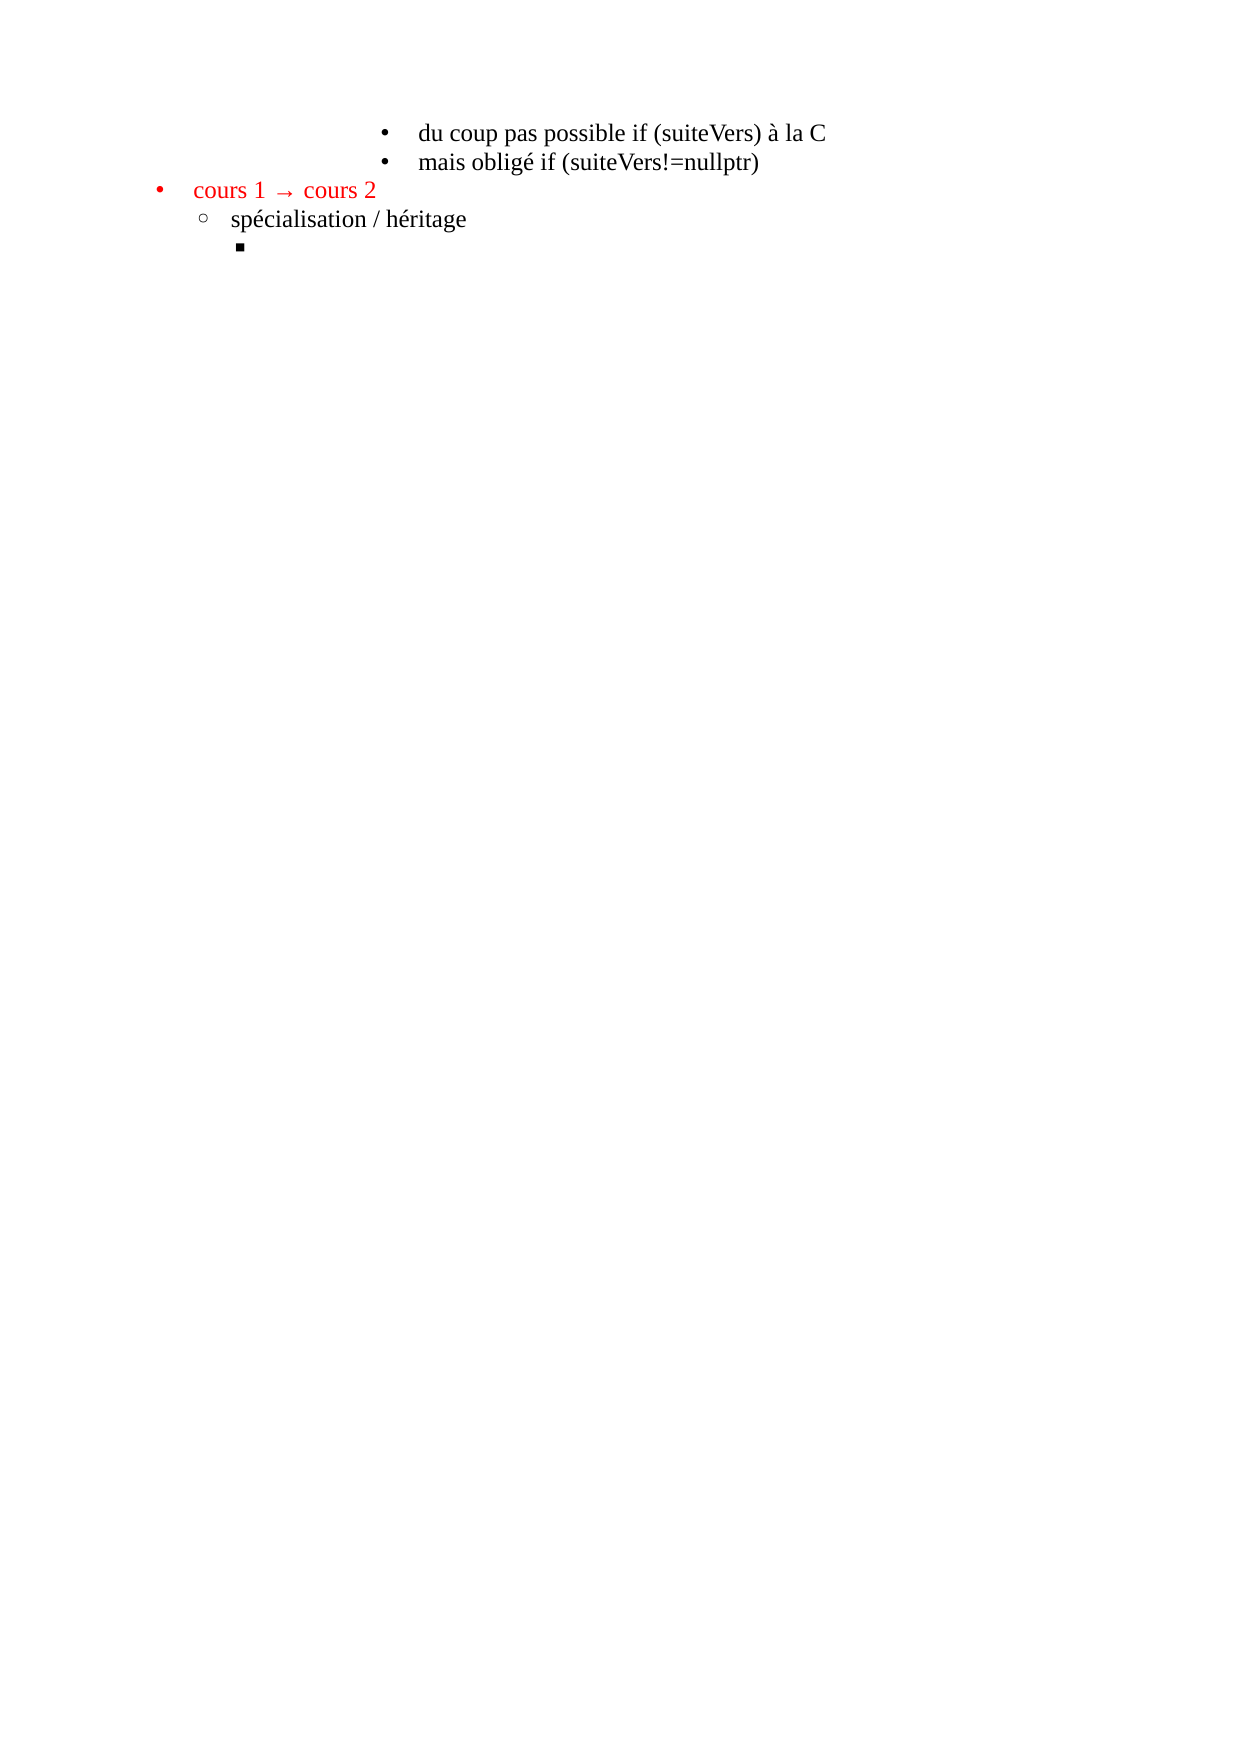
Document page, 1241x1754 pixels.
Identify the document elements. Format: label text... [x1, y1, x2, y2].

list spécialisation / héritage [193, 204, 1122, 233]
list du coup pas possible if (suiteVers) à la C [381, 118, 1122, 147]
list mais obligé if (suiteVers!=nullptr) [381, 147, 1122, 176]
list cours 1 → cours 2 [156, 176, 1122, 204]
